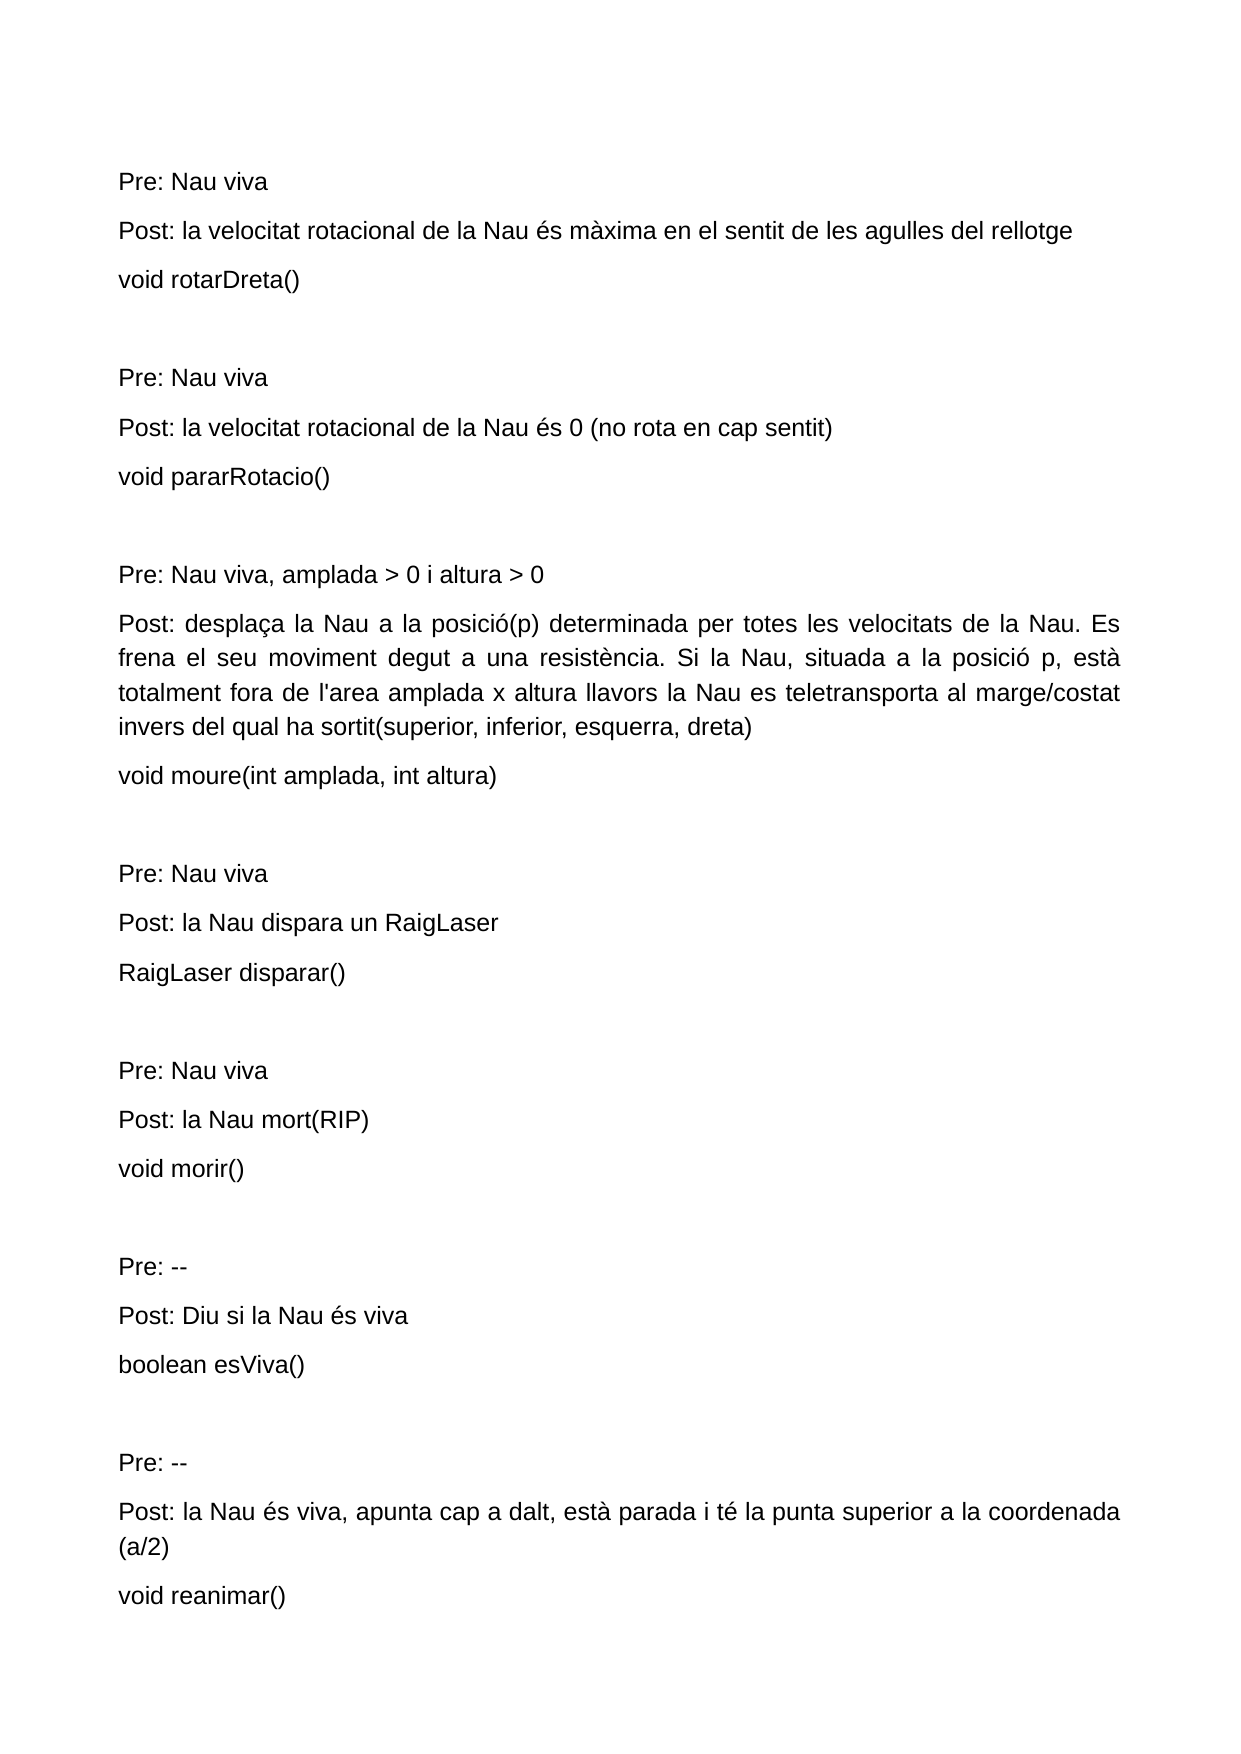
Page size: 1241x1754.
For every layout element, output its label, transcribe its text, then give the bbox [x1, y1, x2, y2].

text boolean esViva() [118, 1350, 1122, 1379]
text Post: la Nau dispara un RaigLaser [118, 908, 1122, 937]
text Pre: Nau viva [118, 859, 1122, 888]
text Post: la velocitat rotacional de la Nau és màxima en el sentit de les agulles del rellotge [118, 216, 1122, 245]
text Post: la Nau és viva, apunta cap a dalt, està parada i té la punta superior a la coordenada (a/2) [118, 1497, 1122, 1560]
text Post: desplaça la Nau a la posició(p) determinada per totes les velocitats de la Nau. Es frena el seu moviment degut a una resistència. Si la Nau, situada a la posició p, està totalment fora de l'area amplada x altura llavors la Nau es teletransporta al marge/costat invers del qual ha sortit(superior, inferior, esquerra, dreta) [118, 609, 1122, 741]
text Pre: -- [118, 1448, 1122, 1477]
text RaigLaser disparar() [118, 957, 1122, 986]
text Post: Diu si la Nau és viva [118, 1301, 1122, 1330]
text Pre: Nau viva [118, 1056, 1122, 1084]
text Post: la velocitat rotacional de la Nau és 0 (no rota en cap sentit) [118, 412, 1122, 441]
text void pararRotacio() [118, 462, 1122, 490]
text Pre: Nau viva, amplada > 0 i altura > 0 [118, 560, 1122, 588]
text Pre: Nau viva [118, 363, 1122, 392]
text Post: la Nau mort(RIP) [118, 1105, 1122, 1133]
text void reanimar() [118, 1581, 1122, 1609]
text void morir() [118, 1154, 1122, 1182]
text Pre: -- [118, 1252, 1122, 1281]
text void rotarDreta() [118, 265, 1122, 294]
text Pre: Nau viva [118, 167, 1122, 196]
text void moure(int amplada, int altura) [118, 761, 1122, 790]
